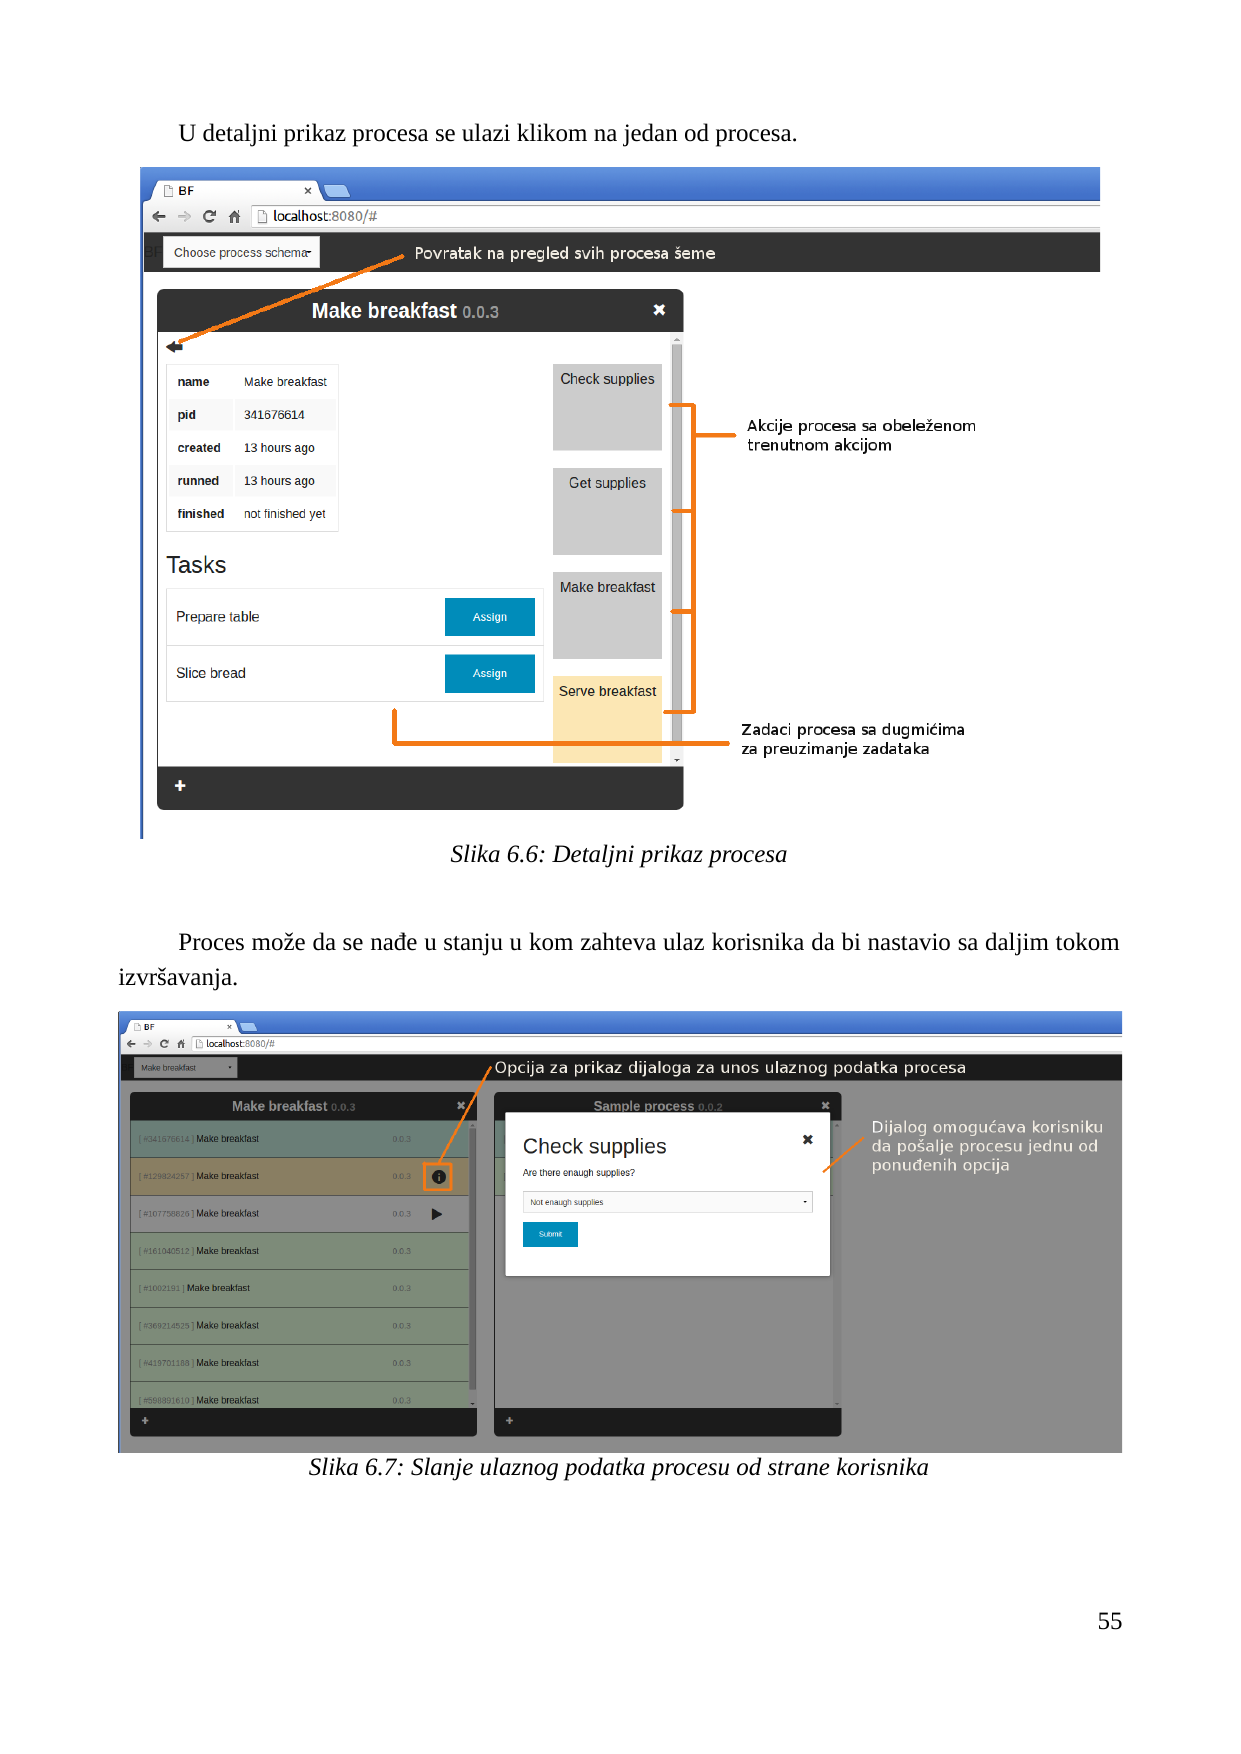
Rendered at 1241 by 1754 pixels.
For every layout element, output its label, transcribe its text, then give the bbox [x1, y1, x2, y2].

text Slika 6.7: Slanje ulaznog podatka procesu od strane korisnika [118, 1453, 1122, 1481]
text U detaljni prikaz procesa se ulazi klikom na jedan od procesa. [118, 118, 1122, 147]
text Slika 6.6: Detaljni prikaz procesa [118, 839, 1122, 867]
text Proces može da se nađe u stanju u kom zahteva ulaz korisnika da bi nastavio sa daljim tokom izvršavanja. [118, 927, 1122, 991]
picture [118, 1011, 1123, 1453]
picture [140, 167, 1101, 839]
